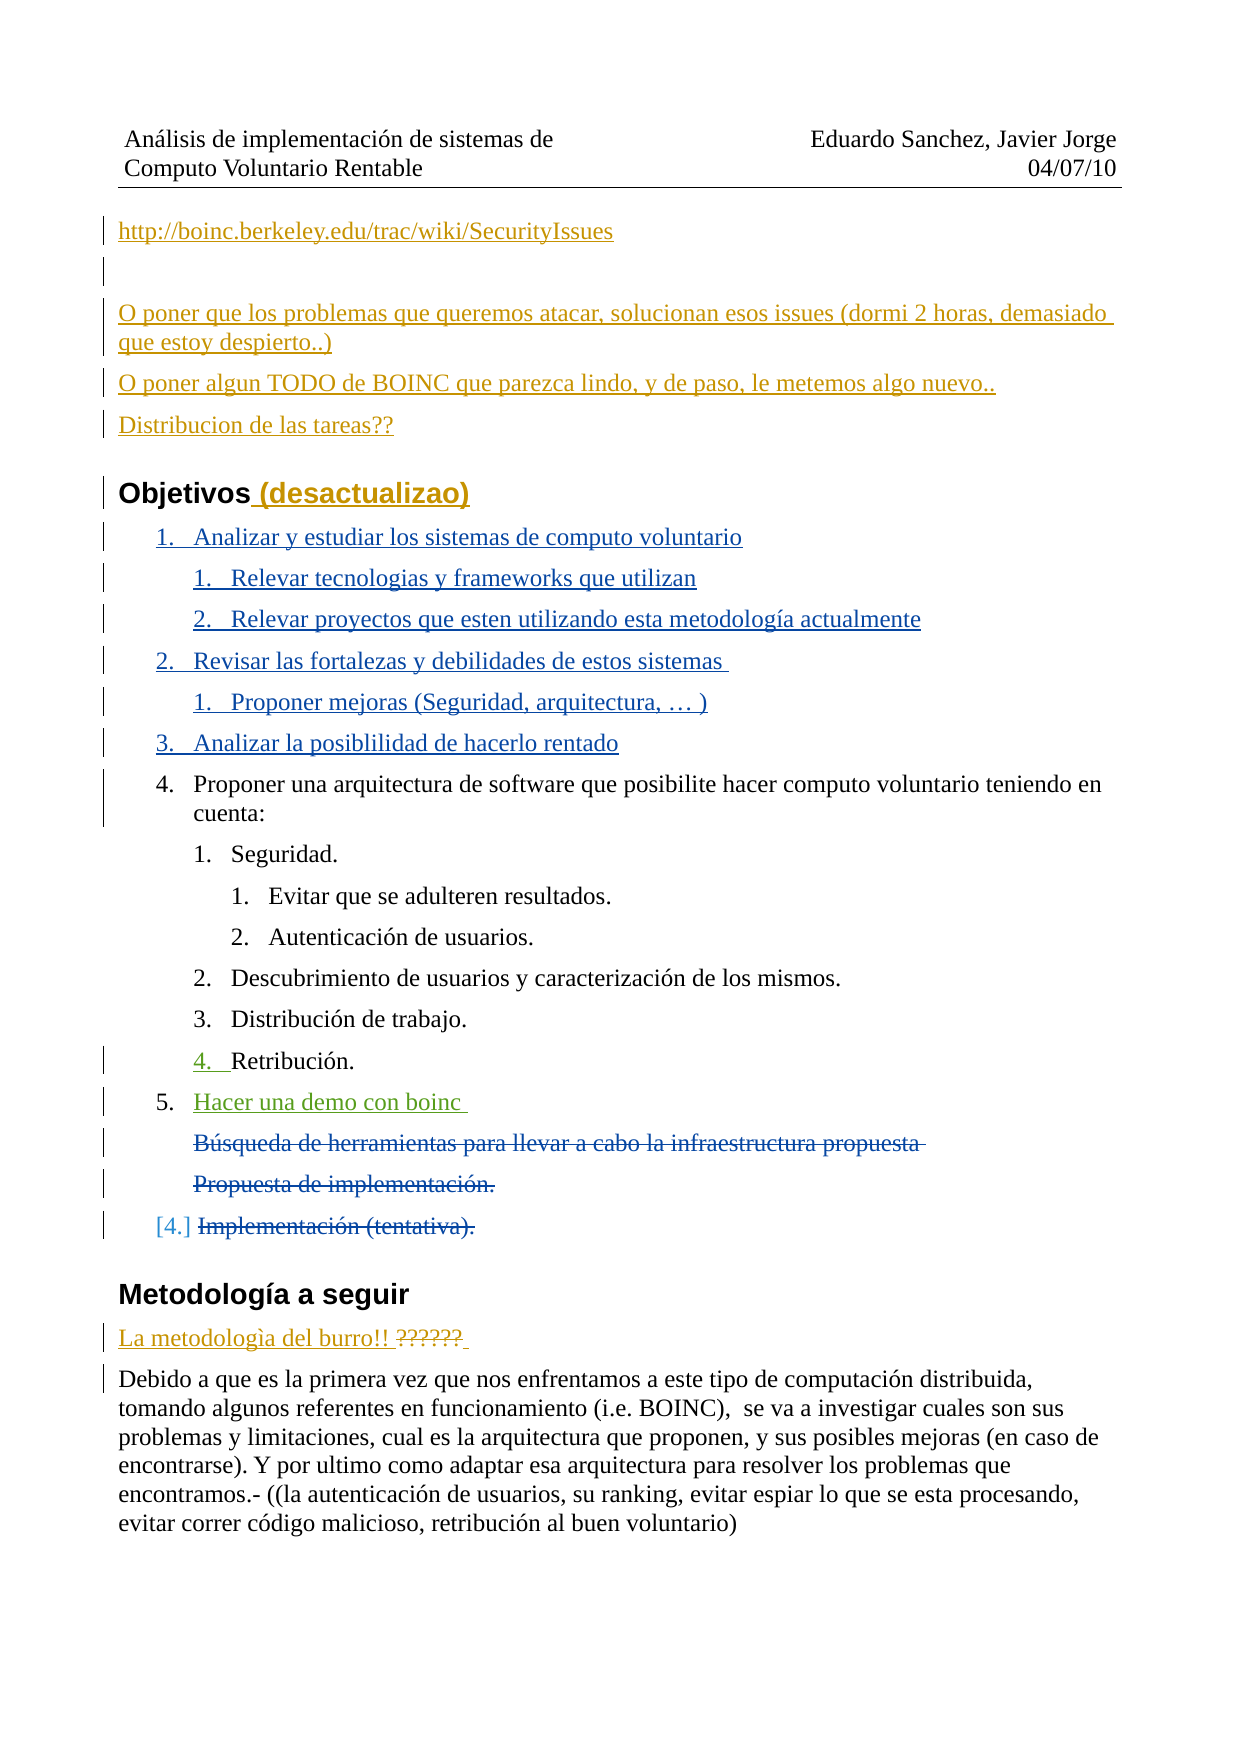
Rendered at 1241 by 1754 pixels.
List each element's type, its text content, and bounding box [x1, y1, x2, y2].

list Proponer una arquitectura de software que posibilite hacer computo voluntario teniendo en cuenta: [156, 769, 1122, 827]
subtitle Metodología a seguir [118, 1277, 1122, 1311]
list Relevar proyectos que esten utilizando esta metodología actualmente [193, 604, 1122, 633]
list Evitar que se adulteren resultados. [231, 881, 1122, 909]
subtitle Objetivos (desactualizao) [118, 476, 1122, 509]
list Analizar y estudiar los sistemas de computo voluntario [156, 522, 1122, 551]
list Relevar tecnologias y frameworks que utilizan [193, 563, 1122, 592]
text La metodologìa del burro!! [118, 1323, 1122, 1352]
list Seguridad. [193, 839, 1122, 868]
text O poner algun TODO de BOINC que parezca lindo, y de paso, le metemos algo nuevo.. [118, 368, 1122, 397]
list Autenticación de usuarios. [231, 922, 1122, 951]
list Revisar las fortalezas y debilidades de estos sistemas [156, 646, 1122, 674]
list Distribución de trabajo. [193, 1004, 1122, 1033]
list Hacer una demo con boinc [156, 1087, 1122, 1116]
subtitle http://boinc.berkeley.edu/trac/wiki/SecurityIssues [118, 216, 1122, 245]
text Distribucion de las tareas?? [118, 410, 1122, 438]
text O poner que los problemas que queremos atacar, solucionan esos issues (dormi 2 horas, demasiado que estoy despierto..) [118, 298, 1122, 356]
list Analizar la posiblilidad de hacerlo rentado [156, 728, 1122, 757]
text Debido a que es la primera vez que nos enfrentamos a este tipo de computación distribuida, tomando algunos referentes en funcionamiento (i.e. BOINC), se va a investigar cuales son sus problemas y limitaciones, cual es la arquitectura que proponen, y sus posibles mejoras (en caso de encontrarse). Y por ultimo como adaptar esa arquitectura para resolver los problemas que encontramos.- ((la autenticación de usuarios, su ranking, evitar espiar lo que se esta procesando, evitar correr código malicioso, retribución al buen voluntario) [118, 1364, 1122, 1537]
list Descubrimiento de usuarios y caracterización de los mismos. [193, 963, 1122, 992]
list Proponer mejoras (Seguridad, arquitectura, … ) [193, 687, 1122, 716]
list Retribución. [193, 1046, 1122, 1074]
